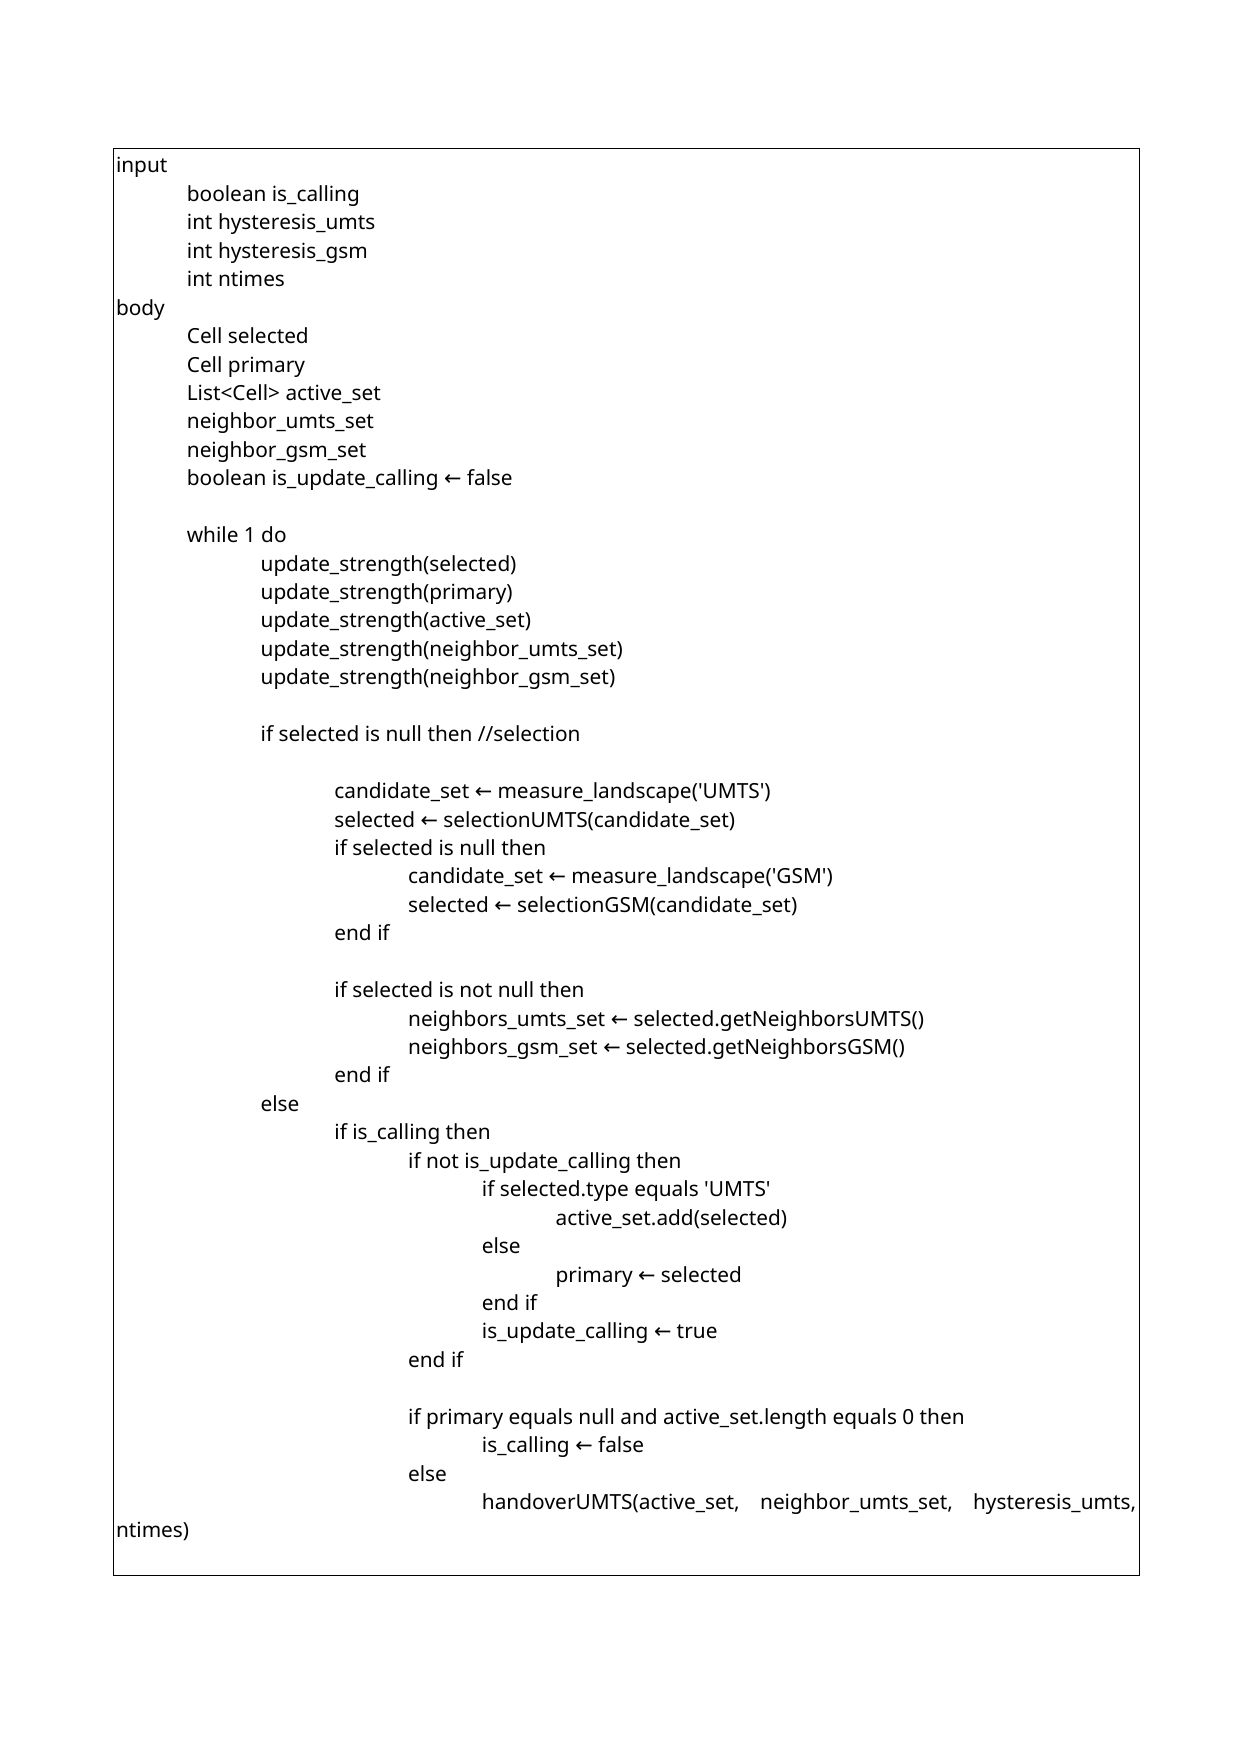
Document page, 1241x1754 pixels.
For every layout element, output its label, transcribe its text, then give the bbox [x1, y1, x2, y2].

text candidate_set ← measure_landscape('UMTS') [114, 773, 1139, 802]
text end if [114, 1342, 1139, 1373]
text active_set.add(selected) [114, 1200, 1139, 1228]
text else [114, 1228, 1139, 1257]
text update_strength(primary) [114, 574, 1139, 603]
text boolean is_update_calling ← false [114, 460, 1139, 492]
text if selected is null then //selection [114, 716, 1139, 748]
text candidate_set ← measure_landscape('GSM') [114, 858, 1139, 887]
text Cell selected [114, 318, 1139, 347]
text if selected is not null then [114, 972, 1139, 1001]
text int hysteresis_gsm [114, 233, 1139, 261]
text if is_calling then [114, 1114, 1139, 1143]
text update_strength(selected) [114, 546, 1139, 574]
text int hysteresis_umts [114, 204, 1139, 233]
text boolean is_calling [114, 176, 1139, 204]
text selected ← selectionUMTS(candidate_set) [114, 802, 1139, 830]
text body [114, 290, 1139, 318]
text primary ← selected [114, 1257, 1139, 1285]
text neighbors_umts_set ← selected.getNeighborsUMTS() [114, 1001, 1139, 1029]
text update_strength(neighbor_gsm_set) [114, 659, 1139, 691]
text while 1 do [114, 517, 1139, 546]
text is_update_calling ← true [114, 1313, 1139, 1342]
text if selected.type equals 'UMTS' [114, 1171, 1139, 1200]
text is_calling ← false [114, 1427, 1139, 1456]
text if primary equals null and active_set.length equals 0 then [114, 1399, 1139, 1427]
text if not is_update_calling then [114, 1143, 1139, 1171]
text update_strength(neighbor_umts_set) [114, 631, 1139, 659]
text else [114, 1456, 1139, 1484]
text else [114, 1086, 1139, 1114]
text Cell primary [114, 347, 1139, 375]
text List<Cell> active_set [114, 375, 1139, 403]
text neighbor_umts_set [114, 403, 1139, 432]
text selected ← selectionGSM(candidate_set) [114, 887, 1139, 915]
text input [114, 149, 1139, 176]
text neighbors_gsm_set ← selected.getNeighborsGSM() [114, 1029, 1139, 1058]
text int ntimes [114, 261, 1139, 290]
text end if [114, 1285, 1139, 1313]
text end if [114, 1058, 1139, 1086]
text end if [114, 915, 1139, 947]
text update_strength(active_set) [114, 603, 1139, 631]
text neighbor_gsm_set [114, 432, 1139, 460]
text handoverUMTS(active_set, neighbor_umts_set, hysteresis_umts, ntimes) [114, 1484, 1139, 1544]
text if selected is null then [114, 830, 1139, 858]
